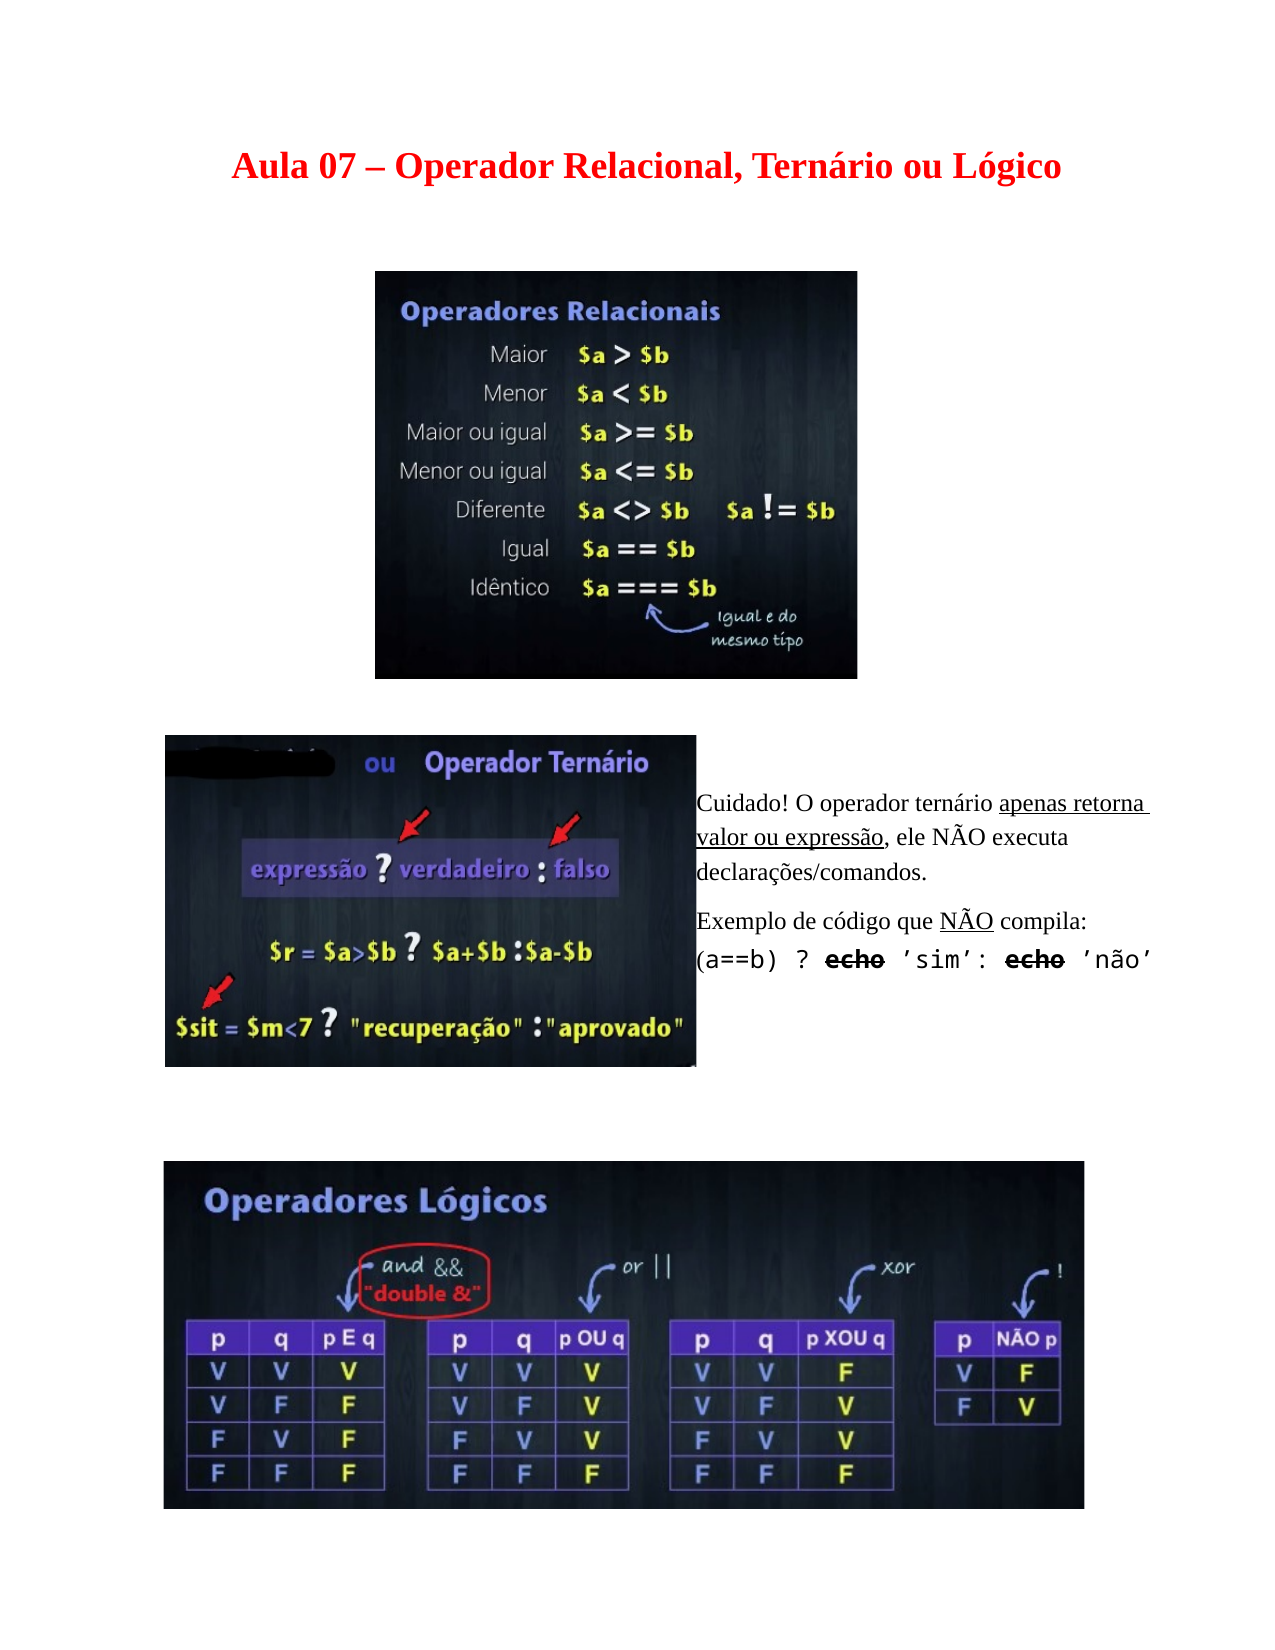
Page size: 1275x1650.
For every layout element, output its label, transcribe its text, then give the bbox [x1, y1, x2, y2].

text Cuidado! O operador ternário apenas retorna valor ou expressão, ele NÃO executa declarações/comandos. [697, 788, 1175, 886]
text Exemplo de código que NÃO compila: (a==b) ? echo ’sim’: echo ’não’ [697, 906, 1234, 976]
picture [165, 735, 697, 1067]
text [118, 788, 165, 886]
text [118, 906, 165, 976]
picture [375, 271, 858, 679]
picture [163, 1161, 1085, 1509]
subtitle Aula 07 – Operador Relacional, Ternário ou Lógico [118, 143, 1175, 187]
